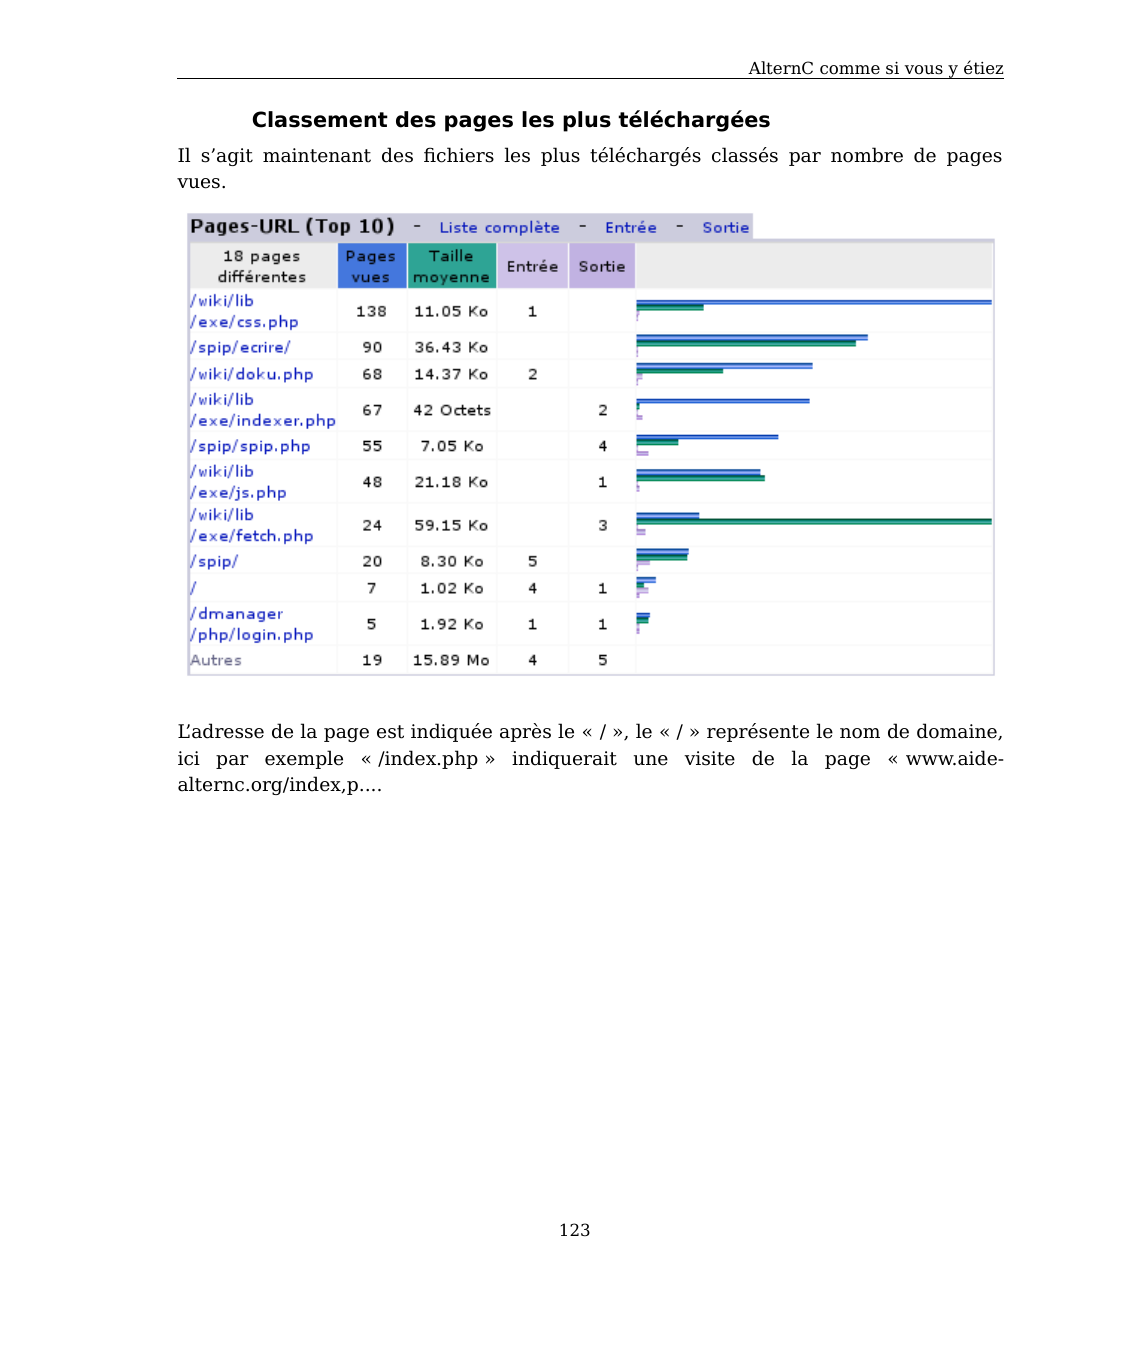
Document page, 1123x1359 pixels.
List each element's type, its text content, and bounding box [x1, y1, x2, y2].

picture [180, 209, 1001, 679]
text L’adresse de la page est indiquée après le « / », le « / » représente le nom de domaine, ici par exemple « /index.php » indiquerait une visite de la page « www.aide-alternc.org/index,p.... [177, 721, 1004, 796]
text Il s’agit maintenant des fichiers les plus téléchargés classés par nombre de pages vues. [177, 145, 1004, 193]
subtitle Classement des pages les plus téléchargées [252, 108, 1004, 132]
